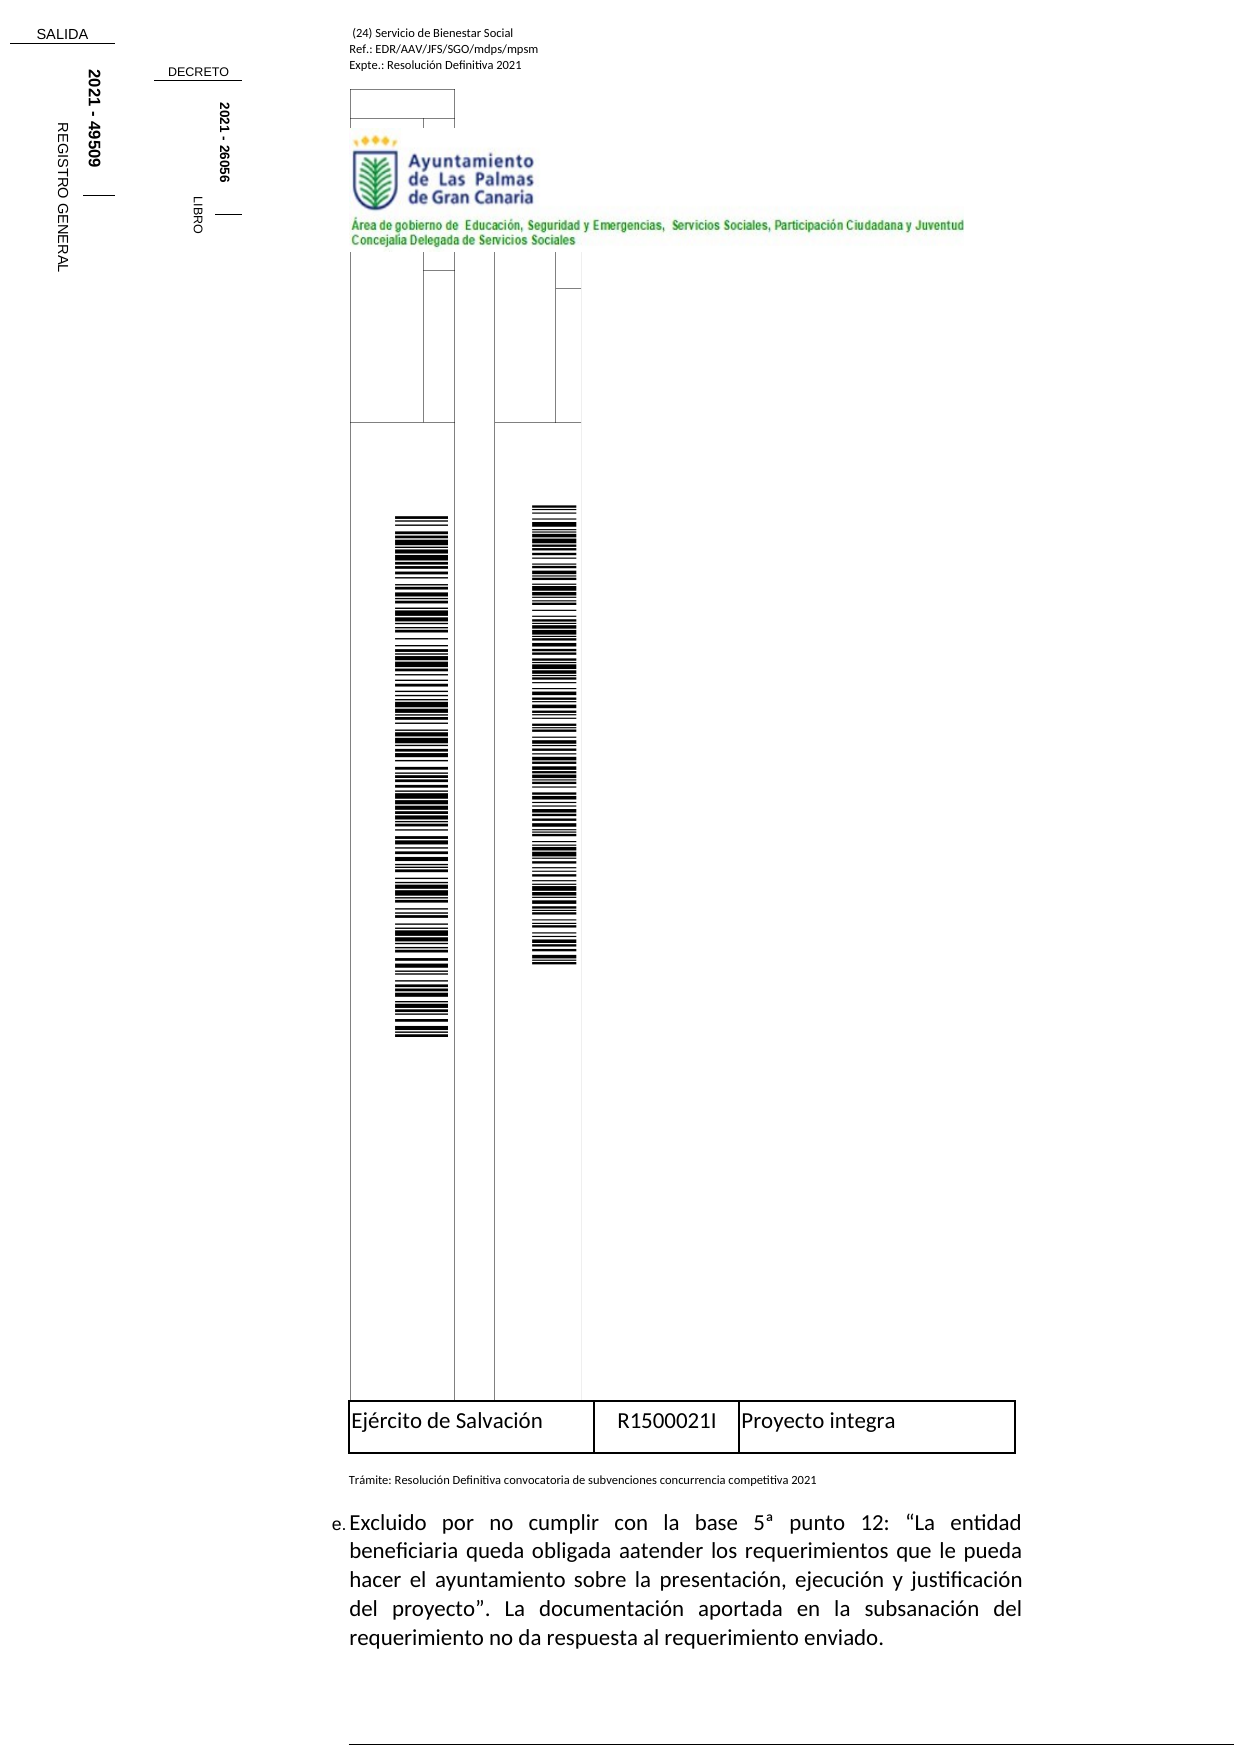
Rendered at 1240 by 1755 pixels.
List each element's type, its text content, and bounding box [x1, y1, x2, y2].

list Excluido por no cumplir con la base 5ª punto 12: “La entidad beneficiaria queda obligada aatender los requerimientos que le pueda hacer el ayuntamiento sobre la presentación, ejecución y justificación del proyecto”. La documentación aportada en la subsanación del requerimiento no da respuesta al requerimiento enviado. [332, 1508, 1023, 1651]
table_cell Ejército de Salvación [350, 1402, 593, 1452]
table_cell Proyecto integra [740, 1402, 1014, 1452]
text Trámite: Resolución Definitiva convocatoria de subvenciones concurrencia competitiva 2021 [349, 1473, 1023, 1488]
table_cell R1500021I [595, 1402, 738, 1452]
